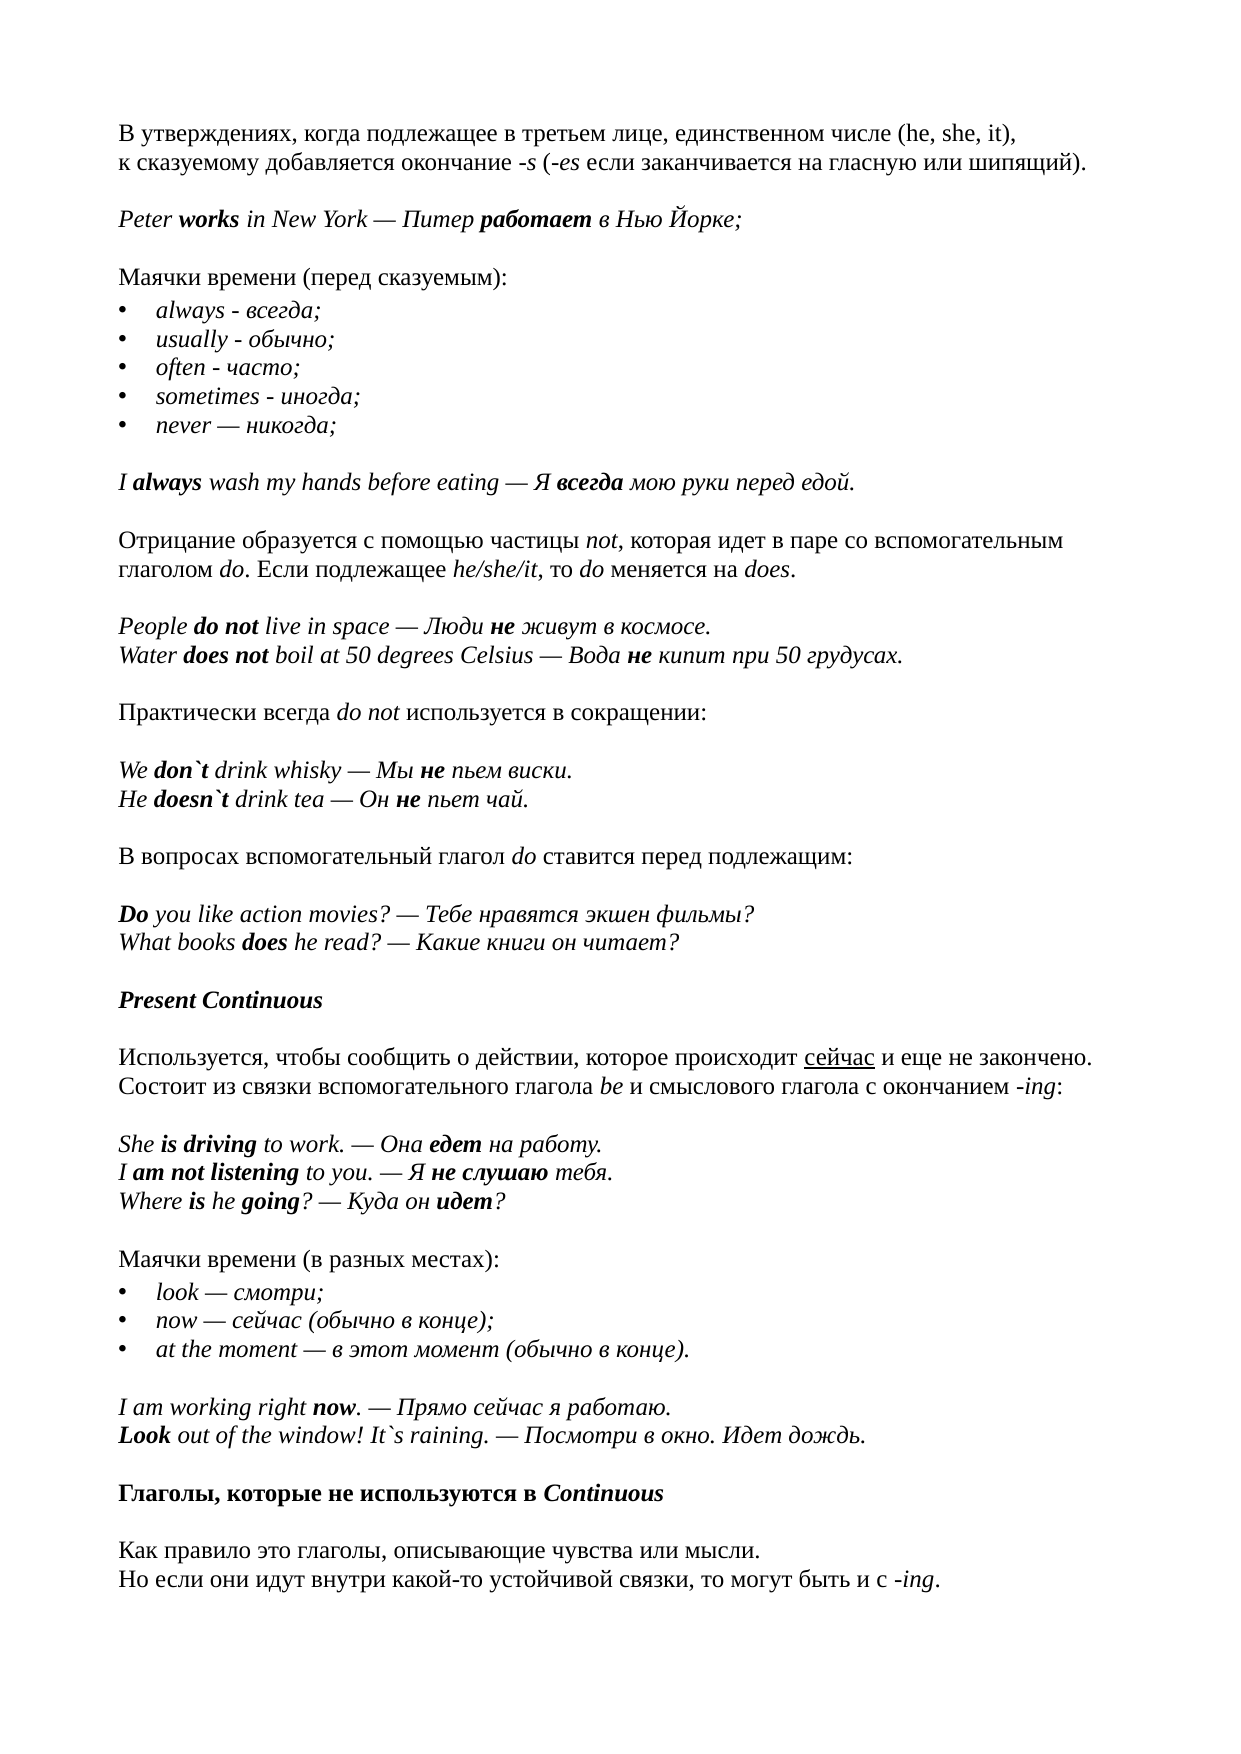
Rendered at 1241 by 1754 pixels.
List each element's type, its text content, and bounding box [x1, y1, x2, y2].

text I am working right now. — Прямо сейчас я работаю. [118, 1392, 1122, 1420]
text Present Continuous [118, 985, 1122, 1014]
text Маячки времени (перед сказуемым): [118, 262, 1122, 291]
text Но если они идут внутри какой-то устойчивой связки, то могут быть и с -ing. [118, 1564, 1122, 1593]
text Water does not boil at 50 degrees Celsius — Вода не кипит при 50 грудусах. [118, 640, 1122, 669]
text Peter works in New York — Питер работает в Нью Йорке; [118, 204, 1122, 233]
text I am not listening to you. — Я не слушаю тебя. [118, 1157, 1122, 1186]
text Как правило это глаголы, описывающие чувства или мысли. [118, 1535, 1122, 1564]
text We don`t drink whisky — Мы не пьем виски. [118, 755, 1122, 784]
list never — никогда; [118, 410, 1122, 439]
text Используется, чтобы сообщить о действии, которое происходит сейчас и еще не закончено. [118, 1042, 1122, 1071]
text Do you like action movies? — Тебе нравятся экшен фильмы? [118, 899, 1122, 927]
text Where is he going? — Куда он идет? [118, 1186, 1122, 1215]
text Состоит из связки вспомогательного глагола be и смыслового глагола с окончанием -ing: [118, 1071, 1122, 1100]
text People do not live in space — Люди не живут в космосе. [118, 611, 1122, 640]
text Практически всегда do not используется в сокращении: [118, 697, 1122, 726]
list look — смотри; [118, 1277, 1122, 1305]
text What books does he read? — Какие книги он читает? [118, 927, 1122, 956]
text Маячки времени (в разных местах): [118, 1244, 1122, 1272]
text I always wash my hands before eating — Я всегда мою руки перед едой. [118, 467, 1122, 496]
text В вопросах вспомогательный глагол do ставится перед подлежащим: [118, 841, 1122, 870]
list at the moment — в этот момент (обычно в конце). [118, 1334, 1122, 1363]
list often - часто; [118, 352, 1122, 381]
text В утверждениях, когда подлежащее в третьем лице, единственном числе (he, she, it), [118, 118, 1122, 147]
text Отрицание образуется с помощью частицы not, которая идет в паре со вспомогательным глаголом do. Если подлежащее he/she/it, то do меняется на does. [118, 525, 1122, 582]
list always - всегда; [118, 295, 1122, 324]
list sometimes - иногда; [118, 381, 1122, 410]
text She is driving to work. — Она едет на работу. [118, 1129, 1122, 1157]
text Look out of the window! It`s raining. — Посмотри в окно. Идет дождь. [118, 1420, 1122, 1449]
list usually - обычно; [118, 324, 1122, 352]
text Глаголы, которые не используются в Continuous [118, 1478, 1122, 1507]
text He doesn`t drink tea — Он не пьет чай. [118, 784, 1122, 812]
text к сказуемому добавляется окончание -s (-es если заканчивается на гласную или шипящий). [118, 147, 1122, 176]
list now — сейчас (обычно в конце); [118, 1305, 1122, 1334]
